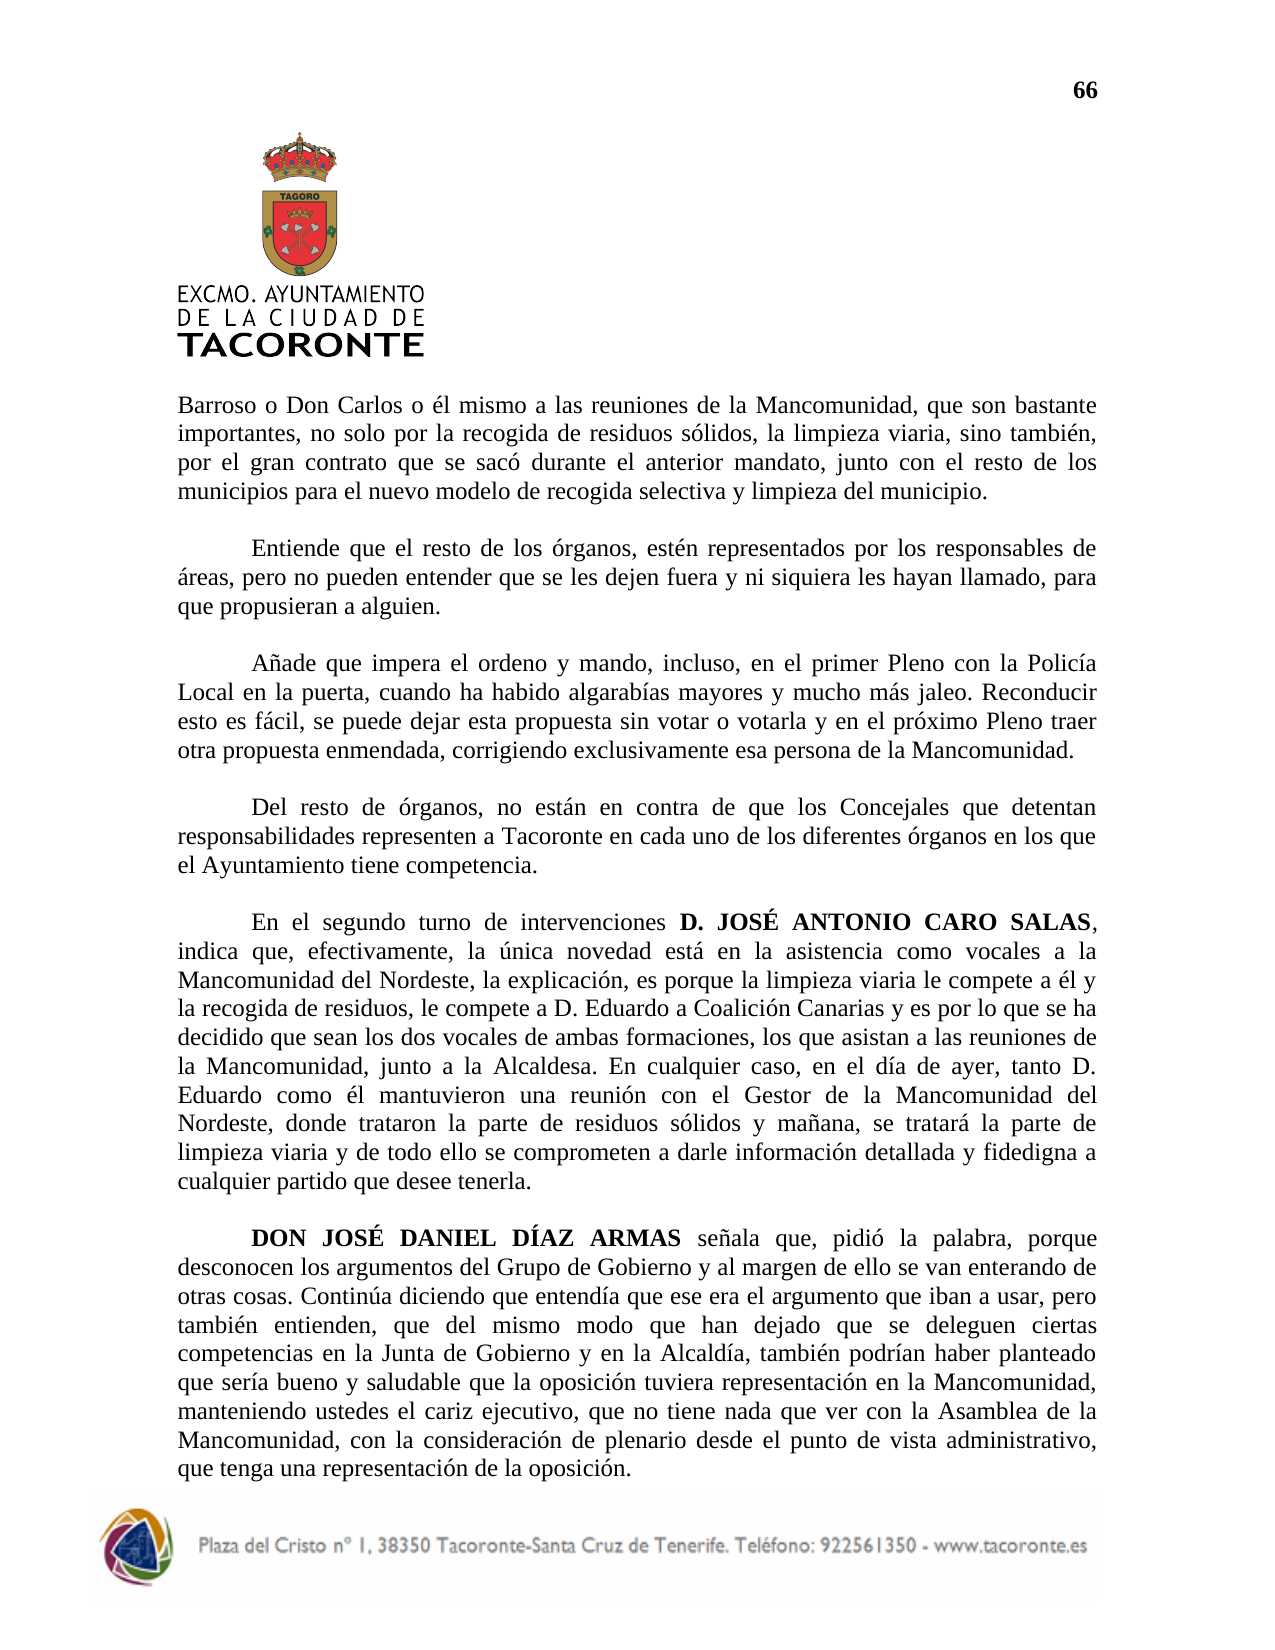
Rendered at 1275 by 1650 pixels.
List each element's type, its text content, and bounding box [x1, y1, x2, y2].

text Barroso o Don Carlos o él mismo a las reuniones de la Mancomunidad, que son bastante importantes, no solo por la recogida de residuos sólidos, la limpieza viaria, sino también, por el gran contrato que se sacó durante el anterior mandato, junto con el resto de los municipios para el nuevo modelo de recogida selectiva y limpieza del municipio. [177, 390, 1098, 505]
text Añade que impera el ordeno y mando, incluso, en el primer Pleno con la Policía Local en la puerta, cuando ha habido algarabías mayores y mucho más jaleo. Reconducir esto es fácil, se puede dejar esta propuesta sin votar o votarla y en el próximo Pleno traer otra propuesta enmendada, corrigiendo exclusivamente esa persona de la Mancomunidad. [177, 648, 1098, 763]
text Del resto de órganos, no están en contra de que los Concejales que detentan responsabilidades representen a Tacoronte en cada uno de los diferentes órganos en los que el Ayuntamiento tiene competencia. [177, 792, 1098, 878]
text Entiende que el resto de los órganos, estén representados por los responsables de áreas, pero no pueden entender que se les dejen fuera y ni siquiera les hayan llamado, para que propusieran a alguien. [177, 533, 1098, 620]
picture [93, 1495, 1097, 1601]
text DON JOSÉ DANIEL DÍAZ ARMAS señala que, pidió la palabra, porque desconocen los argumentos del Grupo de Gobierno y al margen de ello se van enterando de otras cosas. Continúa diciendo que entendía que ese era el argumento que iban a usar, pero también entienden, que del mismo modo que han dejado que se deleguen ciertas competencias en la Junta de Gobierno y en la Alcaldía, también podrían haber planteado que sería bueno y saludable que la oposición tuviera representación en la Mancomunidad, manteniendo ustedes el cariz ejecutivo, que no tiene nada que ver con la Asamblea de la Mancomunidad, con la consideración de plenario desde el punto de vista administrativo, que tenga una representación de la oposición. [177, 1223, 1098, 1482]
picture [177, 132, 424, 357]
text En el segundo turno de intervenciones D. JOSÉ ANTONIO CARO SALAS, indica que, efectivamente, la única novedad está en la asistencia como vocales a la Mancomunidad del Nordeste, la explicación, es porque la limpieza viaria le compete a él y la recogida de residuos, le compete a D. Eduardo a Coalición Canarias y es por lo que se ha decidido que sean los dos vocales de ambas formaciones, los que asistan a las reuniones de la Mancomunidad, junto a la Alcaldesa. En cualquier caso, en el día de ayer, tanto D. Eduardo como él mantuvieron una reunión con el Gestor de la Mancomunidad del Nordeste, donde trataron la parte de residuos sólidos y mañana, se tratará la parte de limpieza viaria y de todo ello se comprometen a darle información detallada y fidedigna a cualquier partido que desee tenerla. [177, 907, 1098, 1195]
